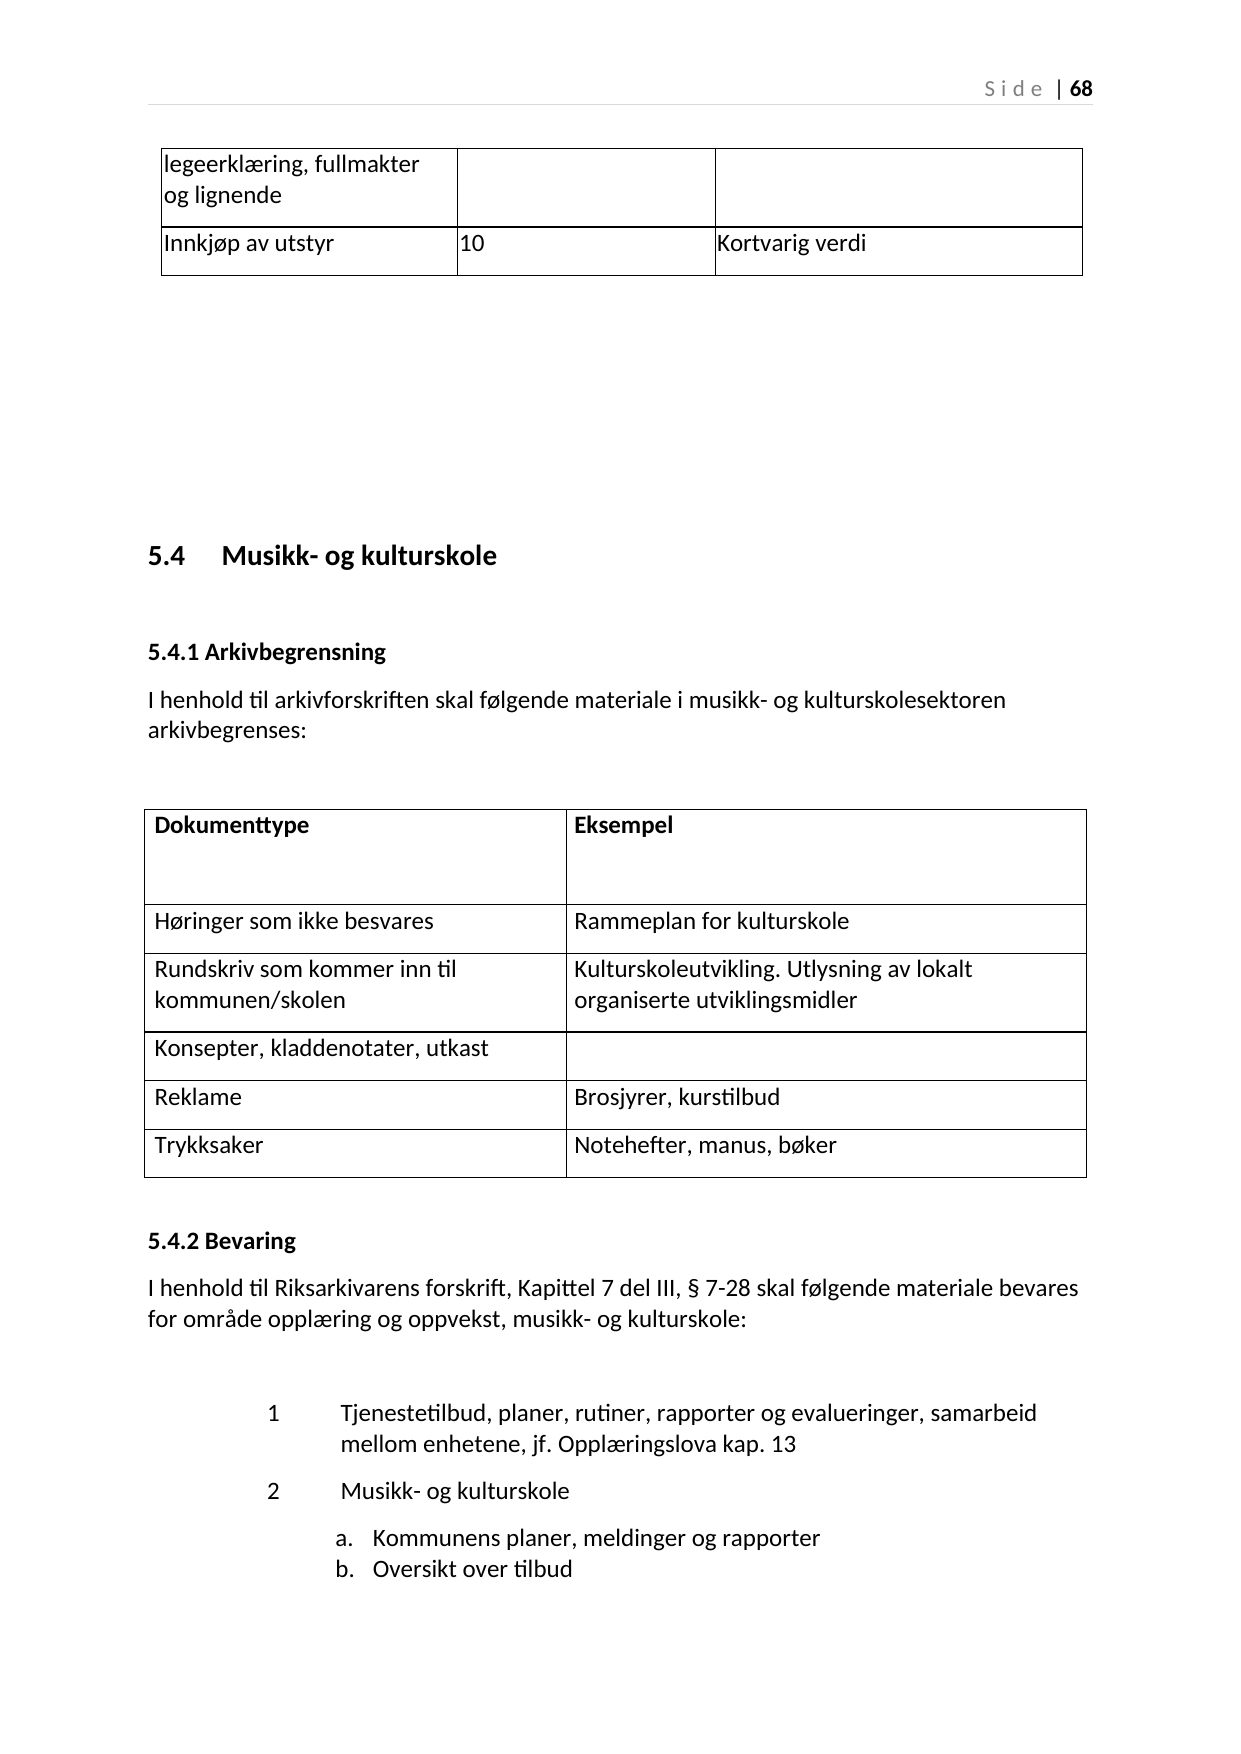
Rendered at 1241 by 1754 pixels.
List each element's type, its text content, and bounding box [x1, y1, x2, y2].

table_cell Brosjyrer, kurstilbud [567, 1081, 1086, 1128]
text 5.4.1 Arkivbegrensning [148, 637, 1093, 667]
table_cell Rundskriv som kommer inn til kommunen/skolen [145, 954, 566, 1031]
list Kommunens planer, meldinger og rapporter [335, 1522, 1093, 1553]
table_cell Reklame [145, 1081, 566, 1128]
table_cell Kulturskoleutvikling. Utlysning av lokalt organiserte utviklingsmidler [567, 954, 1086, 1031]
table_cell Trykksaker [145, 1130, 566, 1177]
table_header Dokumenttype [145, 810, 566, 904]
table_cell [567, 1033, 1086, 1080]
table_cell Konsepter, kladdenotater, utkast [145, 1033, 566, 1080]
table_cell 10 [458, 228, 715, 274]
table_cell Innkjøp av utstyr [162, 228, 457, 274]
list Tjenestetilbud, planer, rutiner, rapporter og evalueringer, samarbeid mellom enhetene, jf. Opplæringslova kap. 13 [267, 1397, 1093, 1458]
text 5.4.2 Bevaring [148, 1225, 1093, 1256]
text I henhold til arkivforskriften skal følgende materiale i musikk- og kulturskolesektoren arkivbegrenses: [148, 684, 1093, 745]
table_cell Høringer som ikke besvares [145, 905, 566, 953]
table_cell Kortvarig verdi [716, 228, 1082, 274]
list Musikk- og kulturskole [267, 1475, 1093, 1506]
table_header Eksempel [567, 810, 1086, 904]
table_cell Notehefter, manus, bøker [567, 1130, 1086, 1177]
text 5.4 Musikk- og kulturskole [148, 537, 1093, 573]
table_cell [458, 149, 715, 226]
table_cell [716, 149, 1082, 226]
table_cell Rammeplan for kulturskole [567, 905, 1086, 953]
list Oversikt over tilbud [335, 1553, 1093, 1583]
table_cell legeerklæring, fullmakter og lignende [162, 149, 457, 226]
text I henhold til Riksarkivarens forskrift, Kapittel 7 del III, § 7-28 skal følgende materiale bevares for område opplæring og oppvekst, musikk- og kulturskole: [148, 1272, 1093, 1333]
